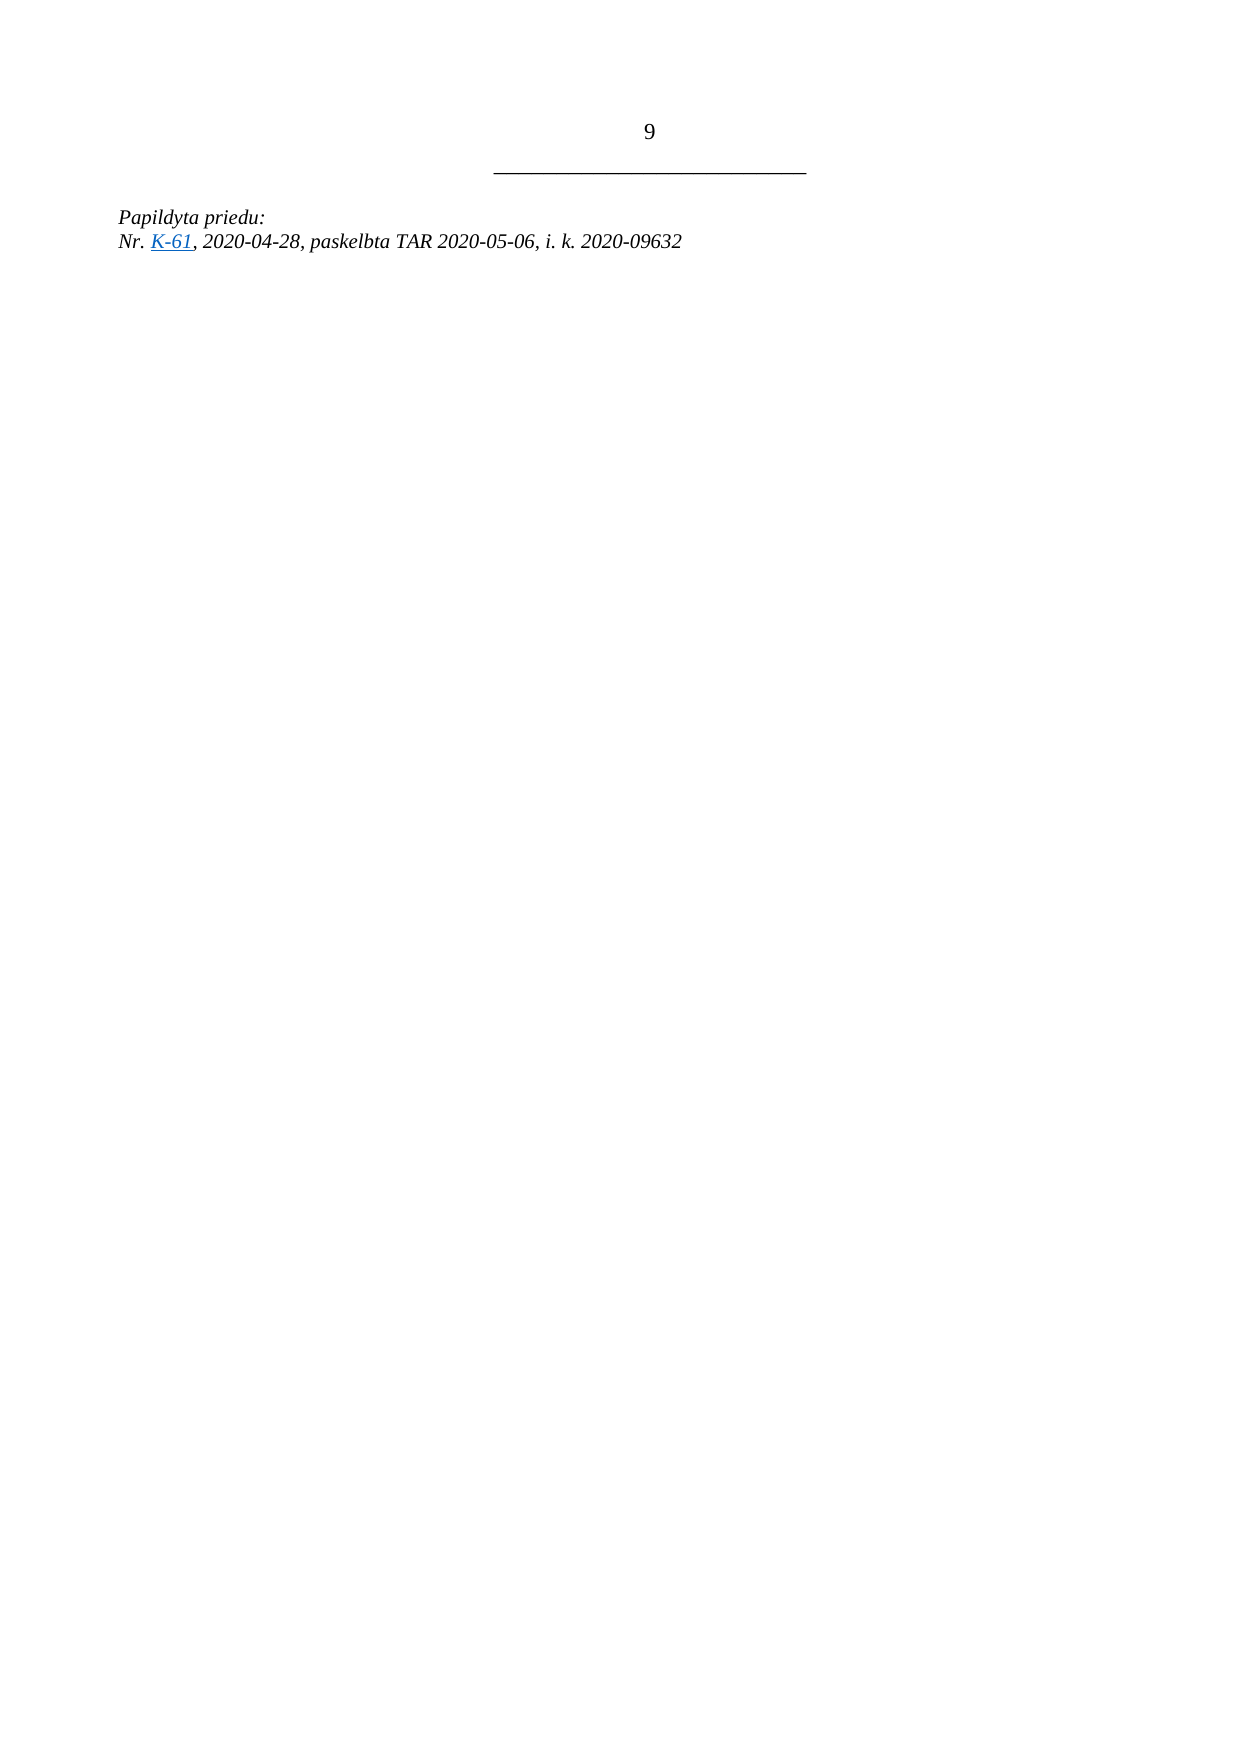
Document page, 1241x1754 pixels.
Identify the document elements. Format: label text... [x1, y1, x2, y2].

text Nr. K-61, 2020-04-28, paskelbta TAR 2020-05-06, i. k. 2020-09632 [118, 229, 1181, 253]
text Papildyta priedu: [118, 205, 1181, 229]
text _________________________ [118, 148, 1181, 176]
